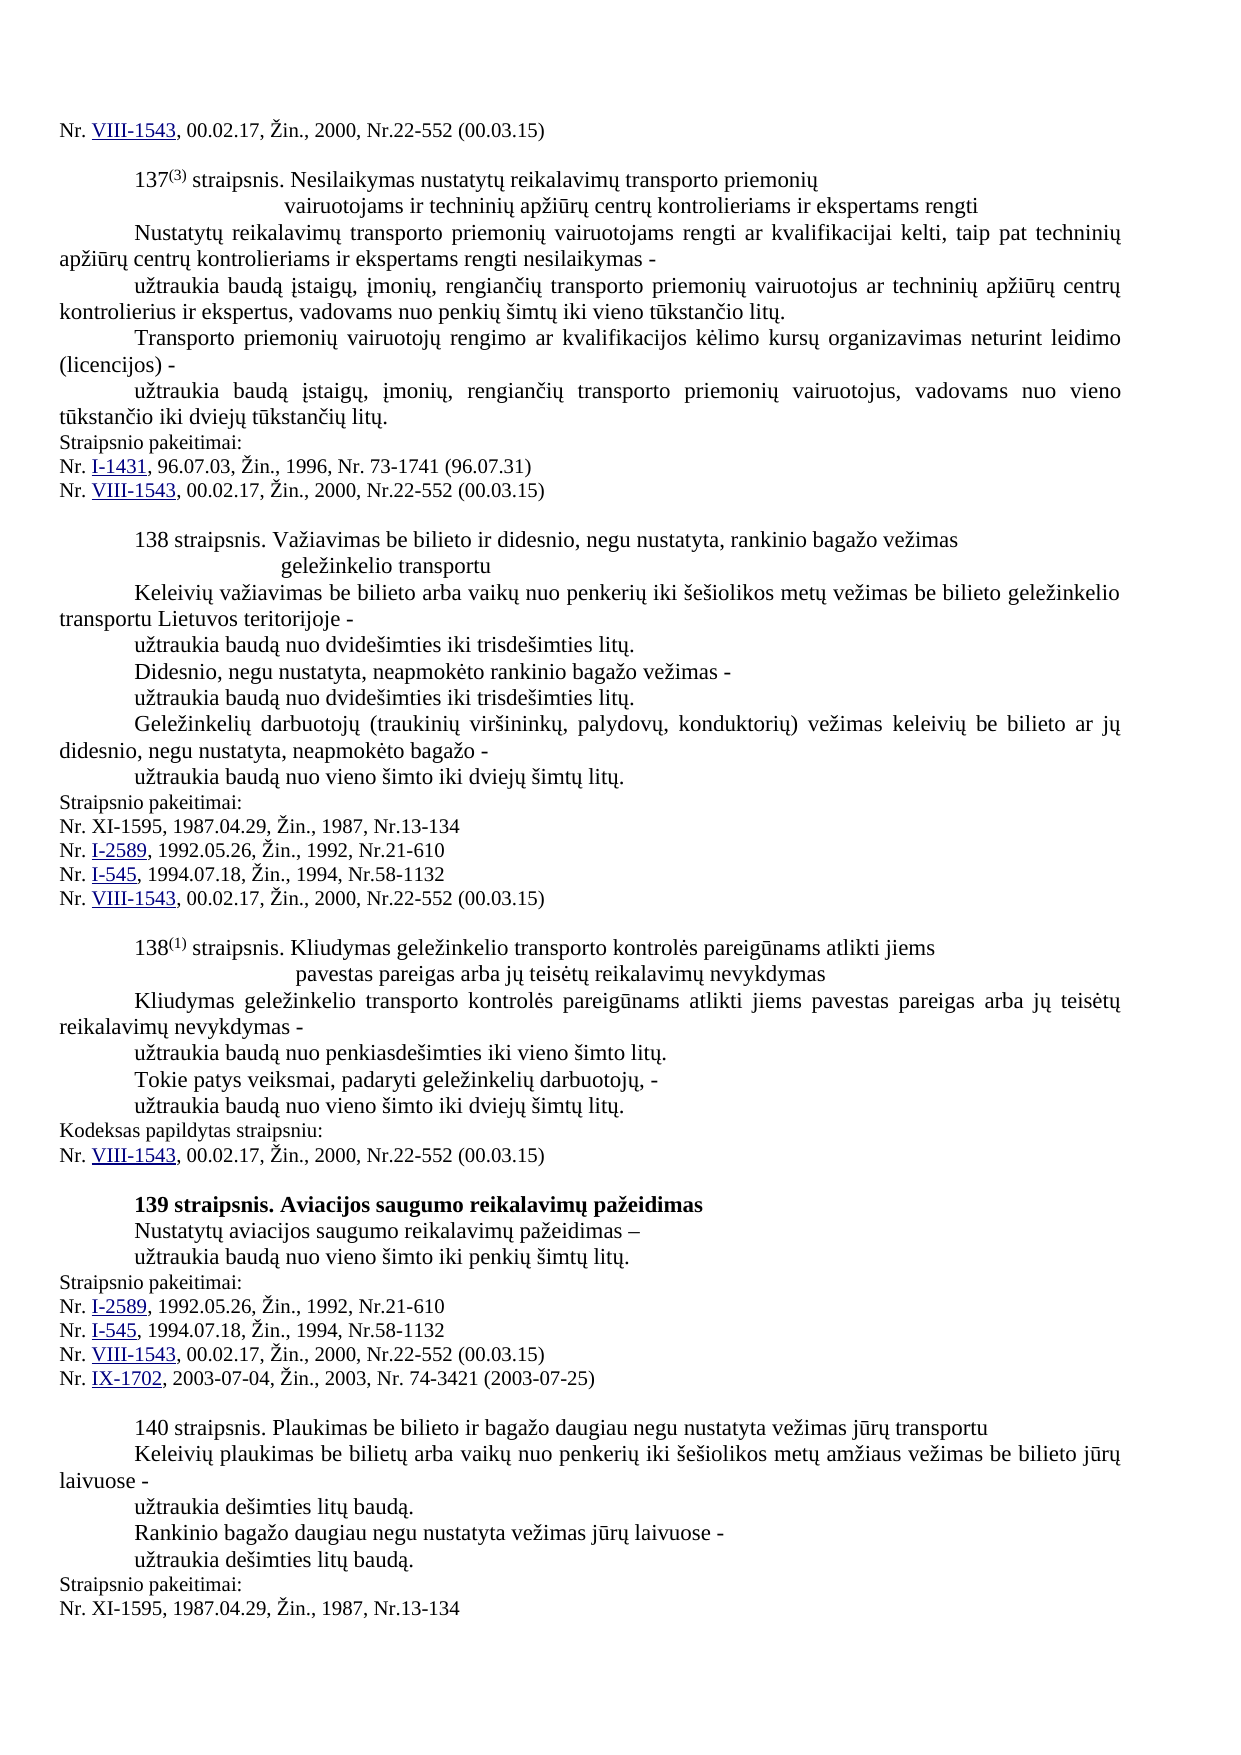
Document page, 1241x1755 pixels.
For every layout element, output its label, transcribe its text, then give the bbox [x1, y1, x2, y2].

text užtraukia baudą įstaigų, įmonių, rengiančių transporto priemonių vairuotojus ar techninių apžiūrų centrų kontrolierius ir ekspertus, vadovams nuo penkių šimtų iki vieno tūkstančio litų. [59, 272, 1122, 324]
text Nr. VIII-1543, 00.02.17, Žin., 2000, Nr.22-552 (00.03.15) [59, 886, 1122, 910]
text Nr. XI-1595, 1987.04.29, Žin., 1987, Nr.13-134 [59, 814, 1122, 838]
text Straipsnio pakeitimai: [59, 1270, 1122, 1294]
text Nr. IX-1702, 2003-07-04, Žin., 2003, Nr. 74-3421 (2003-07-25) [59, 1366, 1122, 1390]
text Keleivių važiavimas be bilieto arba vaikų nuo penkerių iki šešiolikos metų vežimas be bilieto geležinkelio transportu Lietuvos teritorijoje - [59, 579, 1122, 631]
text geležinkelio transportu [281, 552, 1122, 579]
text Nr. XI-1595, 1987.04.29, Žin., 1987, Nr.13-134 [59, 1596, 1122, 1620]
text Tokie patys veiksmai, padaryti geležinkelių darbuotojų, - [59, 1066, 1122, 1092]
text Kodeksas papildytas straipsniu: [59, 1118, 1122, 1142]
text Nr. VIII-1543, 00.02.17, Žin., 2000, Nr.22-552 (00.03.15) [59, 118, 1122, 142]
text užtraukia baudą nuo dvidešimties iki trisdešimties litų. [59, 684, 1122, 711]
text Nustatytų reikalavimų transporto priemonių vairuotojams rengti ar kvalifikacijai kelti, taip pat techninių apžiūrų centrų kontrolieriams ir ekspertams rengti nesilaikymas - [59, 219, 1122, 272]
text Nr. I-2589, 1992.05.26, Žin., 1992, Nr.21-610 [59, 1294, 1122, 1318]
text 139 straipsnis. Aviacijos saugumo reikalavimų pažeidimas [59, 1191, 1122, 1217]
text Rankinio bagažo daugiau negu nustatyta vežimas jūrų laivuose - [59, 1519, 1122, 1546]
text Nr. I-545, 1994.07.18, Žin., 1994, Nr.58-1132 [59, 1318, 1122, 1342]
text 140 straipsnis. Plaukimas be bilieto ir bagažo daugiau negu nustatyta vežimas jūrų transportu [59, 1414, 1122, 1440]
text Nr. VIII-1543, 00.02.17, Žin., 2000, Nr.22-552 (00.03.15) [59, 478, 1122, 502]
text 138 straipsnis. Važiavimas be bilieto ir didesnio, negu nustatyta, rankinio bagažo vežimas [134, 526, 1122, 552]
text Transporto priemonių vairuotojų rengimo ar kvalifikacijos kėlimo kursų organizavimas neturint leidimo (licencijos) - [59, 324, 1122, 377]
text vairuotojams ir techninių apžiūrų centrų kontrolieriams ir ekspertams rengti [284, 193, 1122, 219]
text Kliudymas geležinkelio transporto kontrolės pareigūnams atlikti jiems pavestas pareigas arba jų teisėtų reikalavimų nevykdymas - [59, 987, 1122, 1039]
text 137(3) straipsnis. Nesilaikymas nustatytų reikalavimų transporto priemonių [134, 166, 1122, 193]
text užtraukia baudą nuo vieno šimto iki penkių šimtų litų. [59, 1243, 1122, 1270]
text Nr. I-1431, 96.07.03, Žin., 1996, Nr. 73-1741 (96.07.31) [59, 454, 1122, 478]
text Didesnio, negu nustatyta, neapmokėto rankinio bagažo vežimas - [59, 658, 1122, 684]
text užtraukia baudą nuo dvidešimties iki trisdešimties litų. [59, 631, 1122, 658]
text užtraukia baudą nuo penkiasdešimties iki vieno šimto litų. [59, 1039, 1122, 1066]
text Straipsnio pakeitimai: [59, 1572, 1122, 1596]
text 138(1) straipsnis. Kliudymas geležinkelio transporto kontrolės pareigūnams atlikti jiems [134, 934, 1122, 960]
text Nr. I-545, 1994.07.18, Žin., 1994, Nr.58-1132 [59, 862, 1122, 886]
text užtraukia dešimties litų baudą. [59, 1546, 1122, 1572]
text užtraukia baudą nuo vieno šimto iki dviejų šimtų litų. [59, 763, 1122, 789]
text Nustatytų aviacijos saugumo reikalavimų pažeidimas – [59, 1217, 1122, 1243]
text užtraukia dešimties litų baudą. [59, 1493, 1122, 1519]
text Geležinkelių darbuotojų (traukinių viršininkų, palydovų, konduktorių) vežimas keleivių be bilieto ar jų didesnio, negu nustatyta, neapmokėto bagažo - [59, 711, 1122, 763]
text pavestas pareigas arba jų teisėtų reikalavimų nevykdymas [295, 960, 1122, 987]
text Keleivių plaukimas be bilietų arba vaikų nuo penkerių iki šešiolikos metų amžiaus vežimas be bilieto jūrų laivuose - [59, 1440, 1122, 1493]
text Straipsnio pakeitimai: [59, 430, 1122, 454]
text Straipsnio pakeitimai: [59, 789, 1122, 814]
text Nr. VIII-1543, 00.02.17, Žin., 2000, Nr.22-552 (00.03.15) [59, 1342, 1122, 1366]
text užtraukia baudą nuo vieno šimto iki dviejų šimtų litų. [59, 1092, 1122, 1118]
text užtraukia baudą įstaigų, įmonių, rengiančių transporto priemonių vairuotojus, vadovams nuo vieno tūkstančio iki dviejų tūkstančių litų. [59, 377, 1122, 430]
text Nr. I-2589, 1992.05.26, Žin., 1992, Nr.21-610 [59, 838, 1122, 862]
text Nr. VIII-1543, 00.02.17, Žin., 2000, Nr.22-552 (00.03.15) [59, 1142, 1122, 1167]
